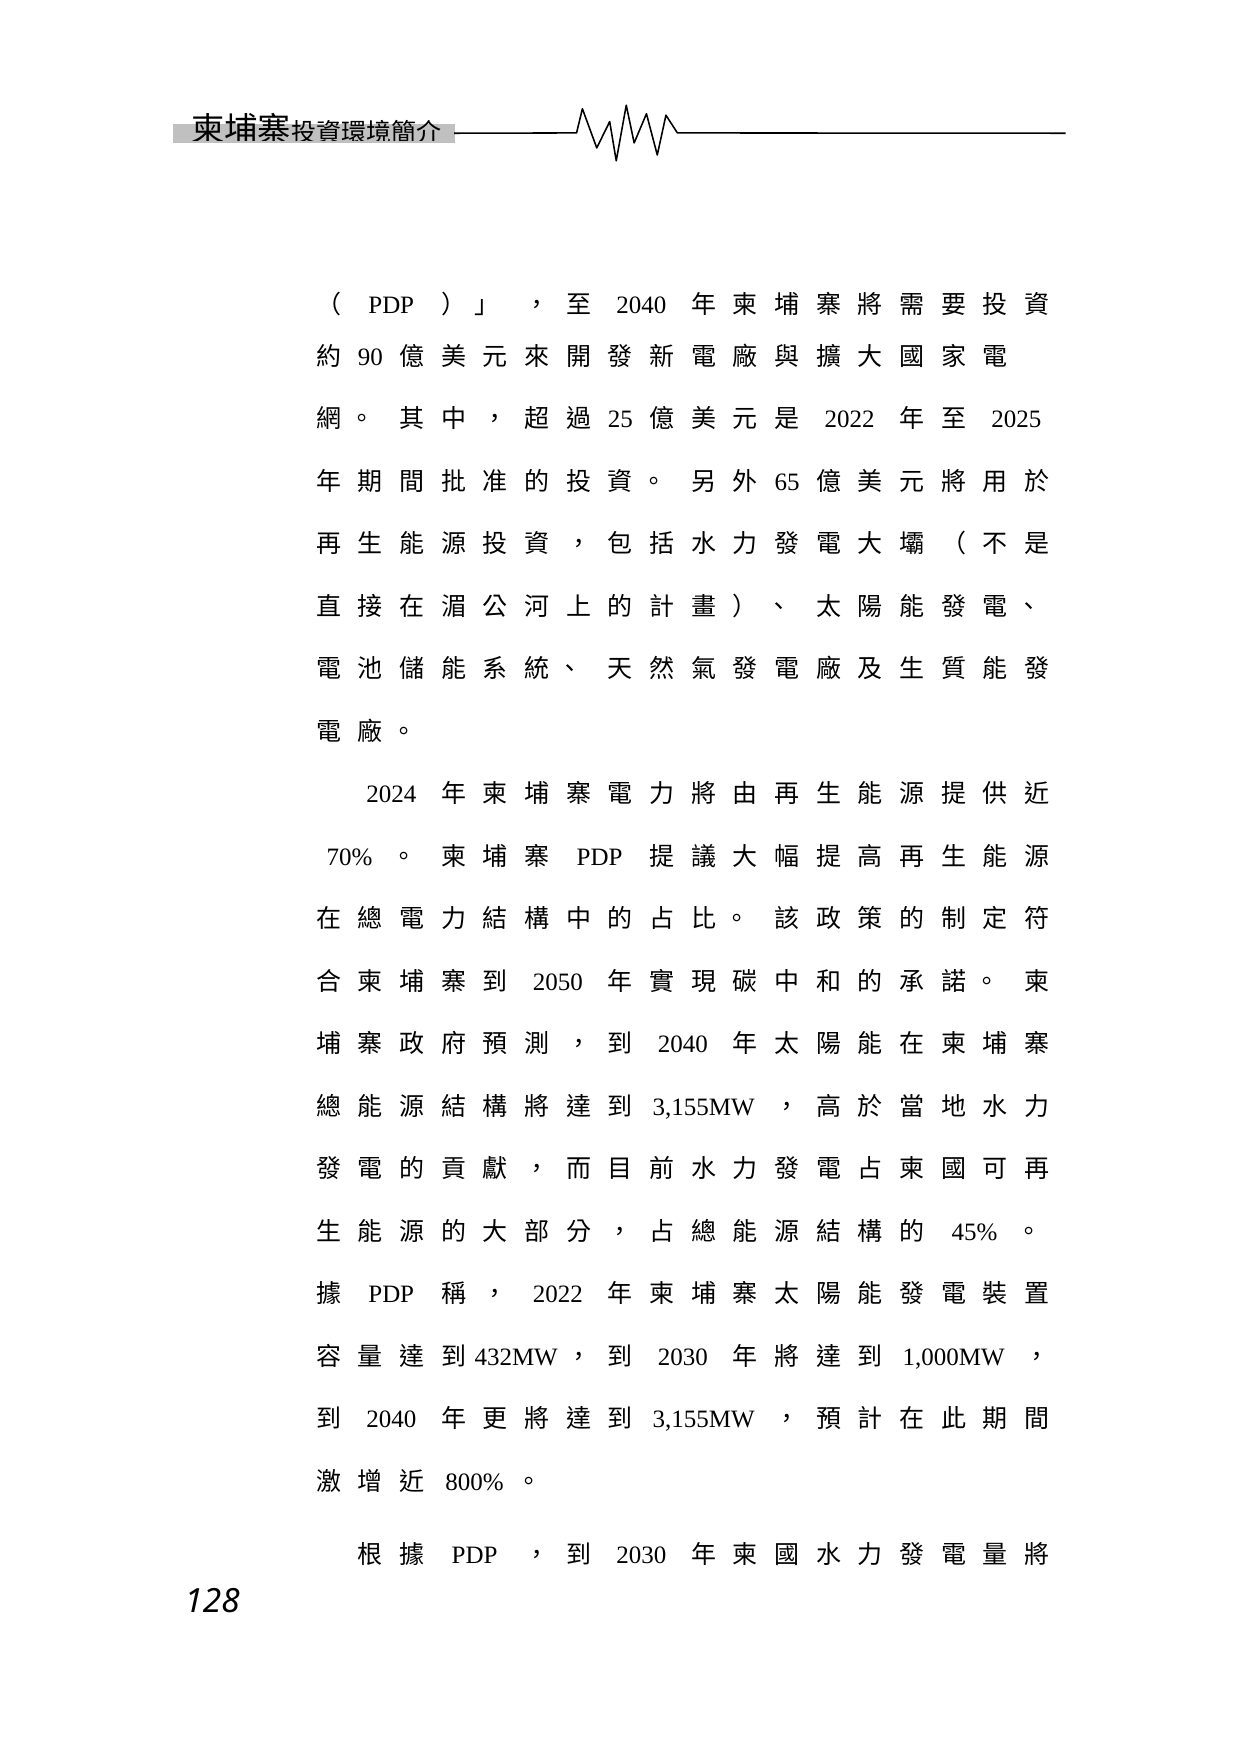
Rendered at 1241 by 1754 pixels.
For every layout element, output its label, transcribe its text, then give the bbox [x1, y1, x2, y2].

text 2024年柬埔寨電力將由再生能源提供近70%。柬埔寨PDP提議大幅提高再生能源在總電力結構中的占比。該政策的制定符合柬埔寨到2050年實現碳中和的承諾。柬埔寨政府預測，到2040年太陽能在柬埔寨總能源結構將達到3,155MW，高於當地水力發電的貢獻，而目前水力發電占柬國可再生能源的大部分，占總能源結構的45%。據PDP稱，2022年柬埔寨太陽能發電裝置容量達到432MW，到2030年將達到1,000MW，到2040年更將達到3,155MW，預計在此期間激增近800%。 [281, 750, 1058, 1500]
text （PDP）」，至2040年柬埔寨將需要投資約90億美元來開發新電廠與擴大國家電網。其中，超過25億美元是2022年至2025年期間批准的投資。另外65億美元將用於再生能源投資，包括水力發電大壩（不是直接在湄公河上的計畫）、太陽能發電、電池儲能系統、天然氣發電廠及生質能發電廠。 [281, 250, 1058, 750]
text 根據PDP，到2030年柬國水力發電量將 [281, 1500, 1058, 1563]
